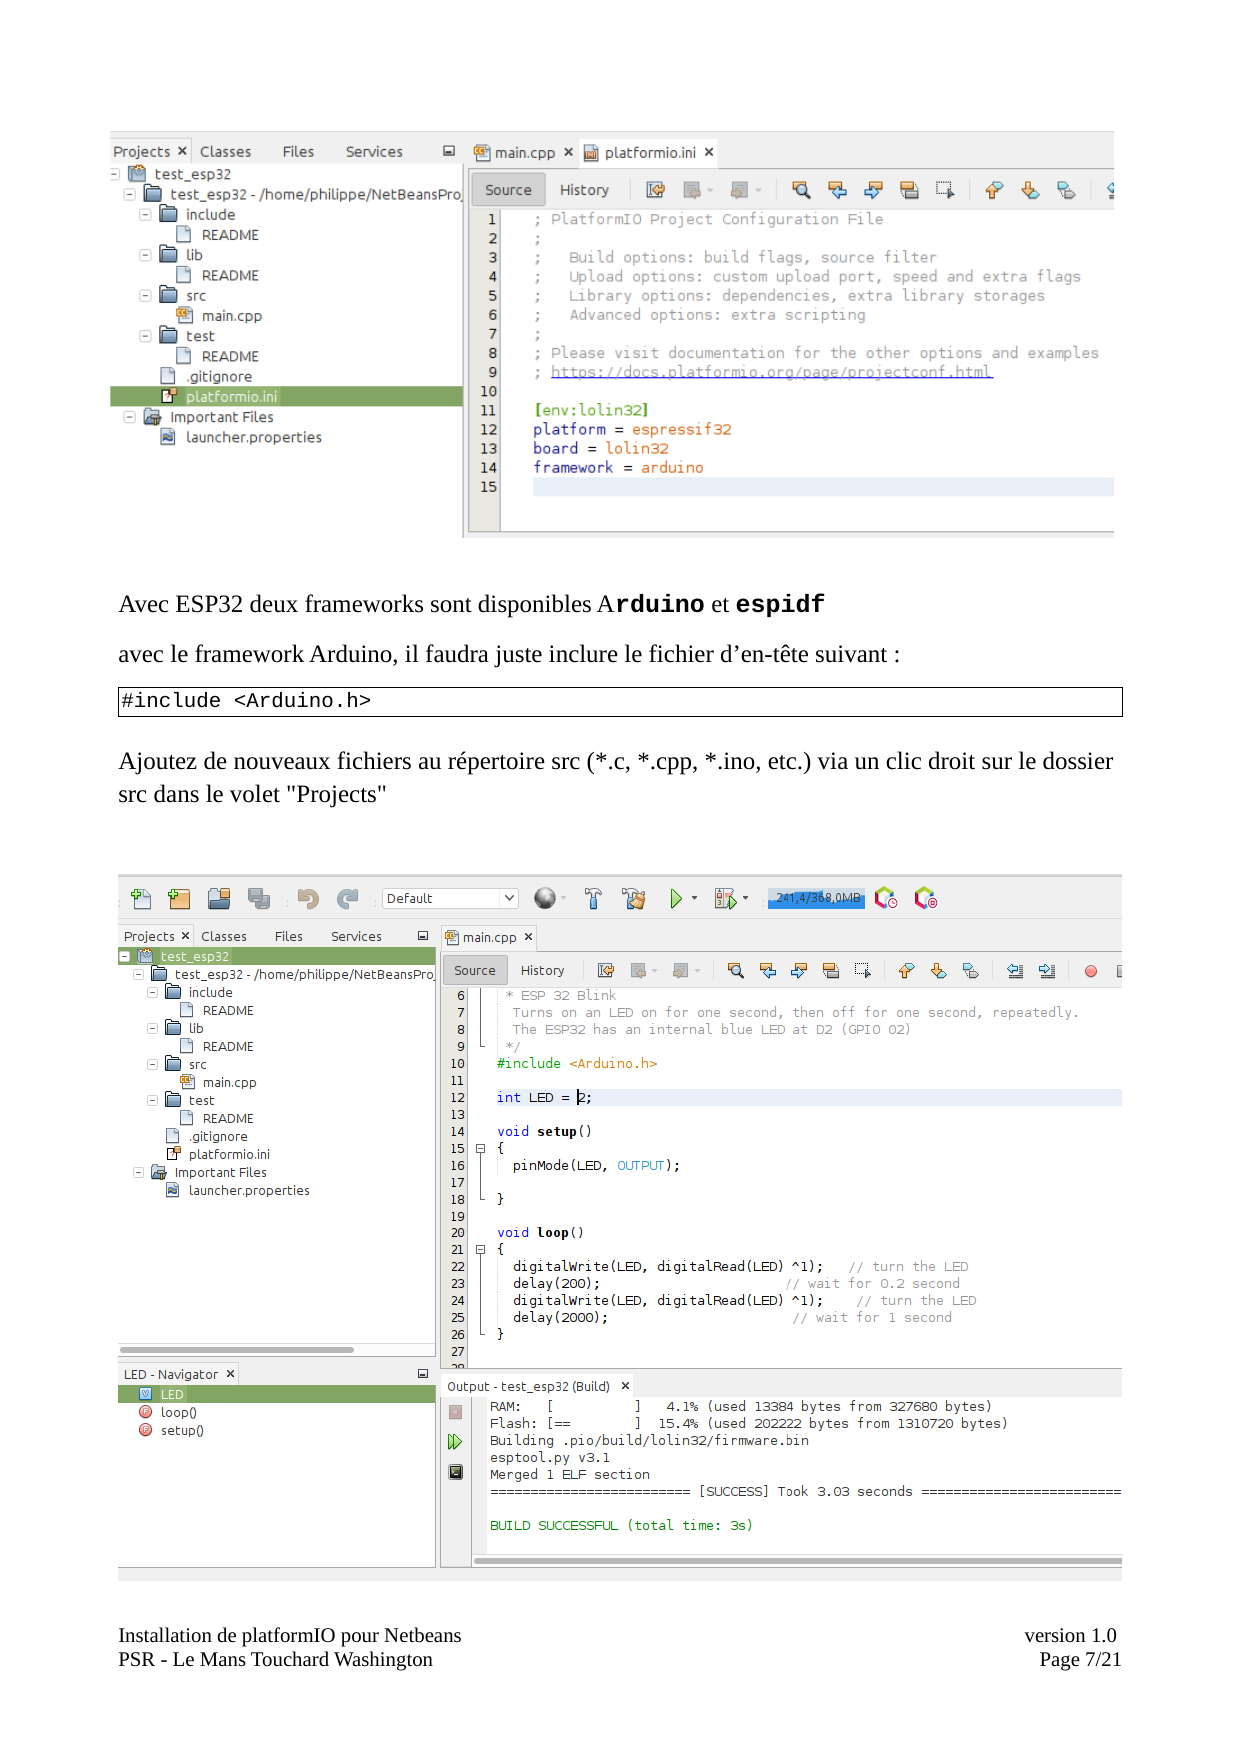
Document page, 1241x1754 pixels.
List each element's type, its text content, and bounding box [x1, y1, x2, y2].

text avec le framework Arduino, il faudra juste inclure le fichier d’en-tête suivant : [118, 639, 1122, 668]
picture [110, 131, 1115, 538]
text Avec ESP32 deux frameworks sont disponibles Arduino et espidf [118, 589, 1122, 620]
picture [118, 874, 1123, 1581]
text #include <Arduino.h> [119, 688, 1122, 716]
text Ajoutez de nouveaux fichiers au répertoire src (*.c, *.cpp, *.ino, etc.) via un clic droit sur le dossier src dans le volet "Projects" [118, 746, 1122, 808]
